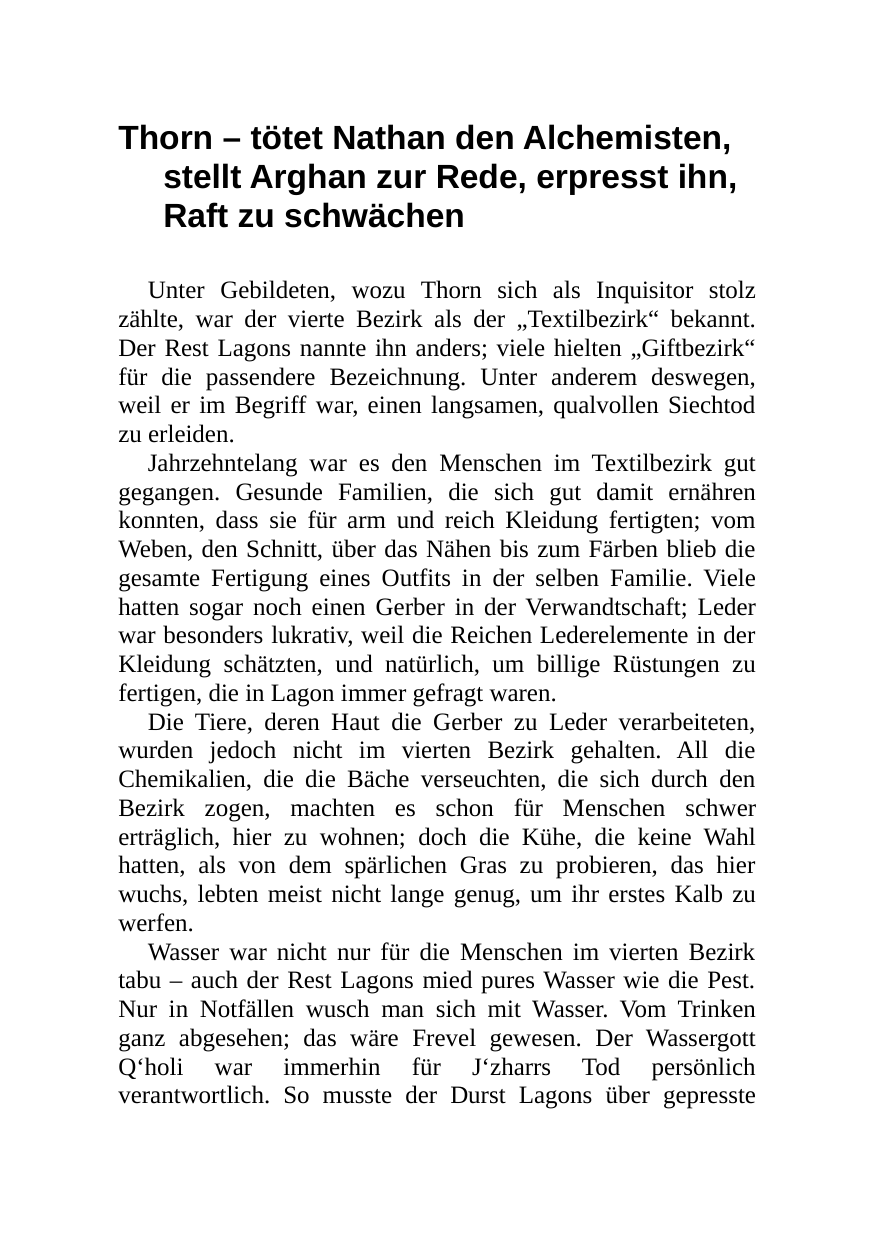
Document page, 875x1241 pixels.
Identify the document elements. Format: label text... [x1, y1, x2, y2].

text Wasser war nicht nur für die Menschen im vierten Bezirk tabu – auch der Rest Lagons mied pures Wasser wie die Pest. Nur in Notfällen wusch man sich mit Wasser. Vom Trinken ganz abgesehen; das wäre Frevel gewesen. Der Wassergott Q‘holi war immerhin für J‘zharrs Tod persönlich verantwortlich. So musste der Durst Lagons über gepresste [118, 937, 756, 1109]
text Jahrzehntelang war es den Menschen im Textilbezirk gut gegangen. Gesunde Familien, die sich gut damit ernähren konnten, dass sie für arm und reich Kleidung fertigten; vom Weben, den Schnitt, über das Nähen bis zum Färben blieb die gesamte Fertigung eines Outfits in der selben Familie. Viele hatten sogar noch einen Gerber in der Verwandtschaft; Leder war besonders lukrativ, weil die Reichen Lederelemente in der Kleidung schätzten, und natürlich, um billige Rüstungen zu fertigen, die in Lagon immer gefragt waren. [118, 448, 756, 707]
text Unter Gebildeten, wozu Thorn sich als Inquisitor stolz zählte, war der vierte Bezirk als der „Textilbezirk“ bekannt. Der Rest Lagons nannte ihn anders; viele hielten „Giftbezirk“ für die passendere Bezeichnung. Unter anderem deswegen, weil er im Begriff war, einen langsamen, qualvollen Siechtod zu erleiden. [118, 275, 756, 448]
text Die Tiere, deren Haut die Gerber zu Leder verarbeiteten, wurden jedoch nicht im vierten Bezirk gehalten. All die Chemikalien, die die Bäche verseuchten, die sich durch den Bezirk zogen, machten es schon für Menschen schwer erträglich, hier zu wohnen; doch die Kühe, die keine Wahl hatten, als von dem spärlichen Gras zu probieren, das hier wuchs, lebten meist nicht lange genug, um ihr erstes Kalb zu werfen. [118, 707, 756, 937]
subtitle Thorn – tötet Nathan den Alchemisten, stellt Arghan zur Rede, erpresst ihn, Raft zu schwächen [118, 118, 756, 234]
